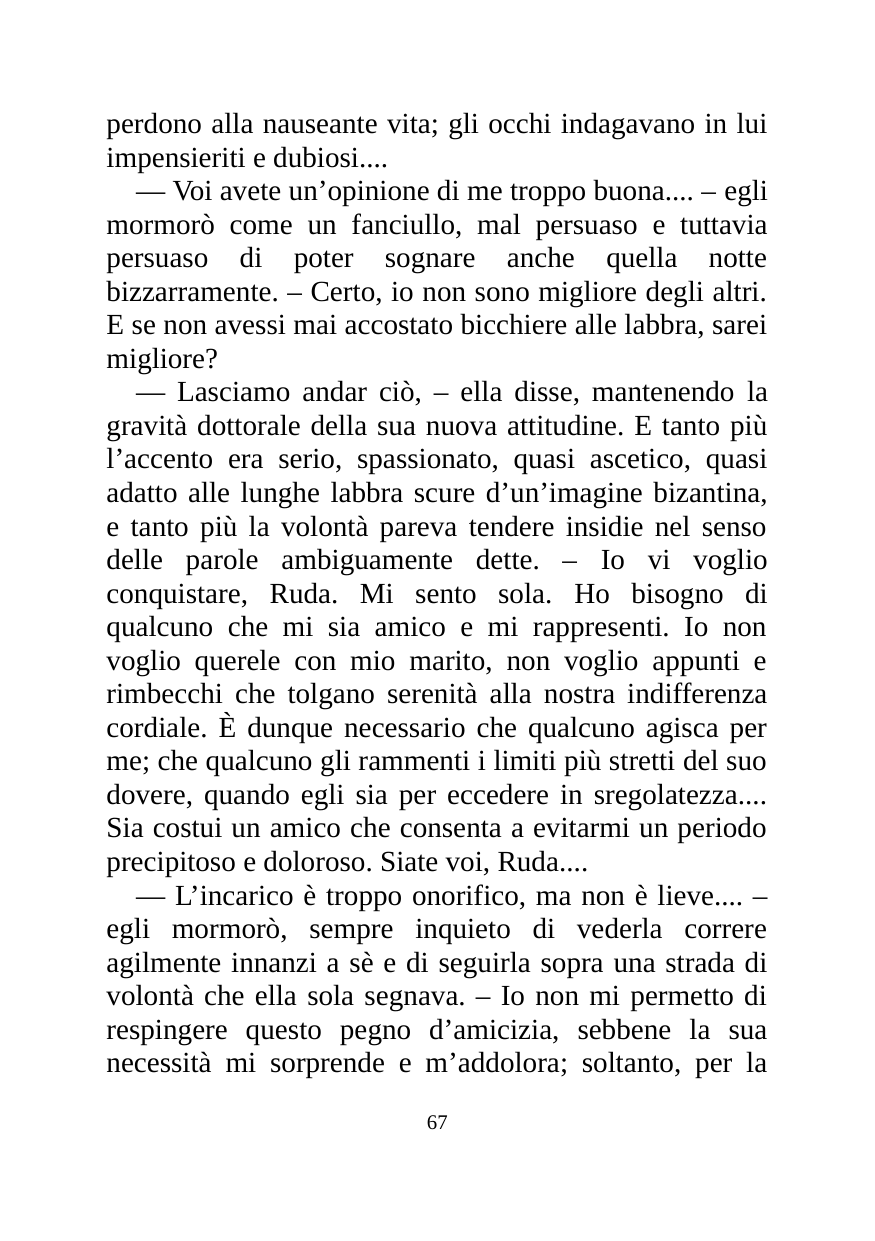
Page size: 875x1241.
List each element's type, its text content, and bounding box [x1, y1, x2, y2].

text — L’incarico è troppo onorifico, ma non è lieve.... – egli mormorò, sempre inquieto di vederla correre agilmente innanzi a sè e di seguirla sopra una strada di volontà che ella sola segnava. – Io non mi permetto di respingere questo pegno d’amicizia, sebbene la sua necessità mi sorprende e m’addolora; soltanto, per la [106, 878, 768, 1079]
text — Voi avete un’opinione di me troppo buona.... – egli mormorò come un fanciullo, mal persuaso e tuttavia persuaso di poter sognare anche quella notte bizzarramente. – Certo, io non sono migliore degli altri. E se non avessi mai accostato bicchiere alle labbra, sarei migliore? [106, 173, 768, 374]
text perdono alla nauseante vita; gli occhi indagavano in lui impensieriti e dubiosi.... [106, 106, 768, 173]
text — Lasciamo andar ciò, – ella disse, mantenendo la gravità dottorale della sua nuova attitudine. E tanto più l’accento era serio, spassionato, quasi ascetico, quasi adatto alle lunghe labbra scure d’un’imagine bizantina, e tanto più la volontà pareva tendere insidie nel senso delle parole ambiguamente dette. – Io vi voglio conquistare, Ruda. Mi sento sola. Ho bisogno di qualcuno che mi sia amico e mi rappresenti. Io non voglio querele con mio marito, non voglio appunti e rimbecchi che tolgano serenità alla nostra indifferenza cordiale. È dunque necessario che qualcuno agisca per me; che qualcuno gli rammenti i limiti più stretti del suo dovere, quando egli sia per eccedere in sregolatezza.... Sia costui un amico che consenta a evitarmi un periodo precipitoso e doloroso. Siate voi, Ruda.... [106, 374, 768, 878]
